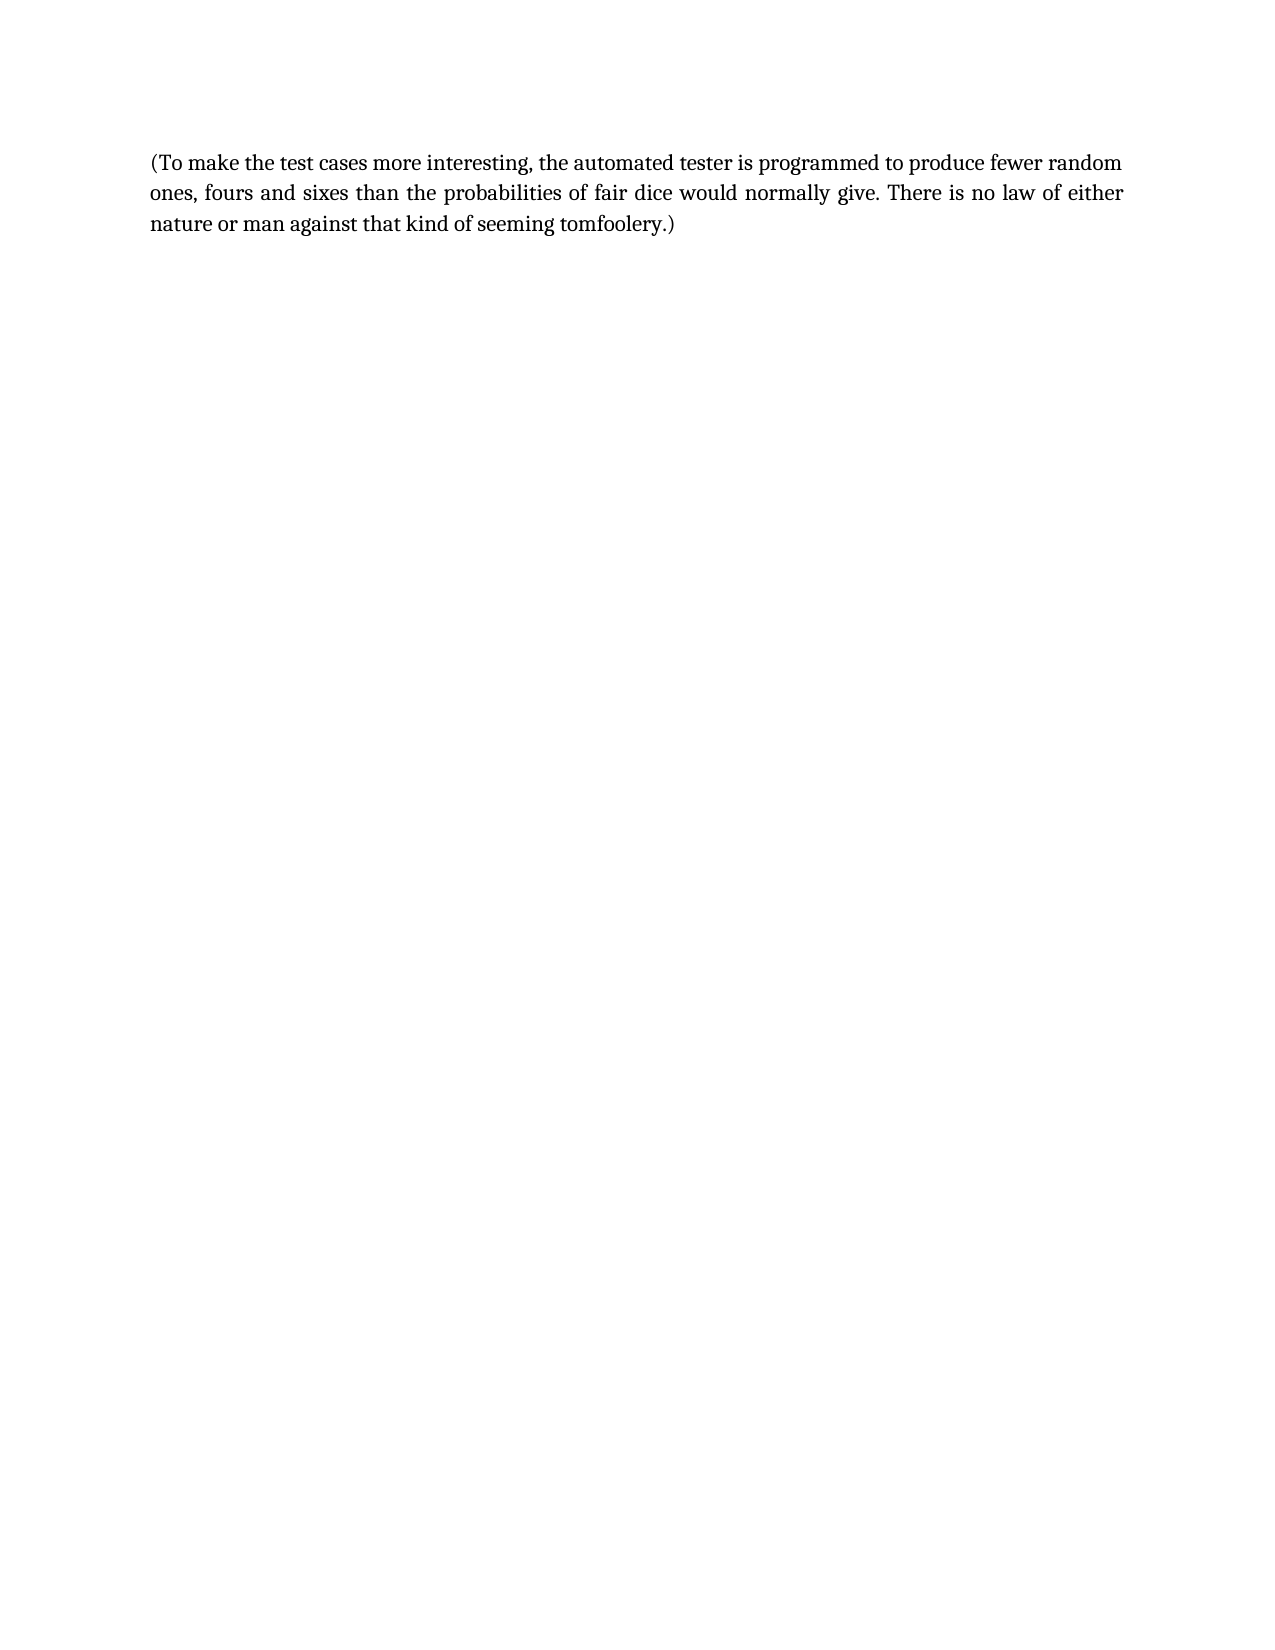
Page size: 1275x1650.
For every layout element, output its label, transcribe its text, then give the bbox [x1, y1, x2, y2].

text (To make the test cases more interesting, the automated tester is programmed to produce fewer random ones, fours and sixes than the probabilities of fair dice would normally give. There is no law of either nature or man against that kind of seeming tomfoolery.) [150, 150, 1125, 237]
